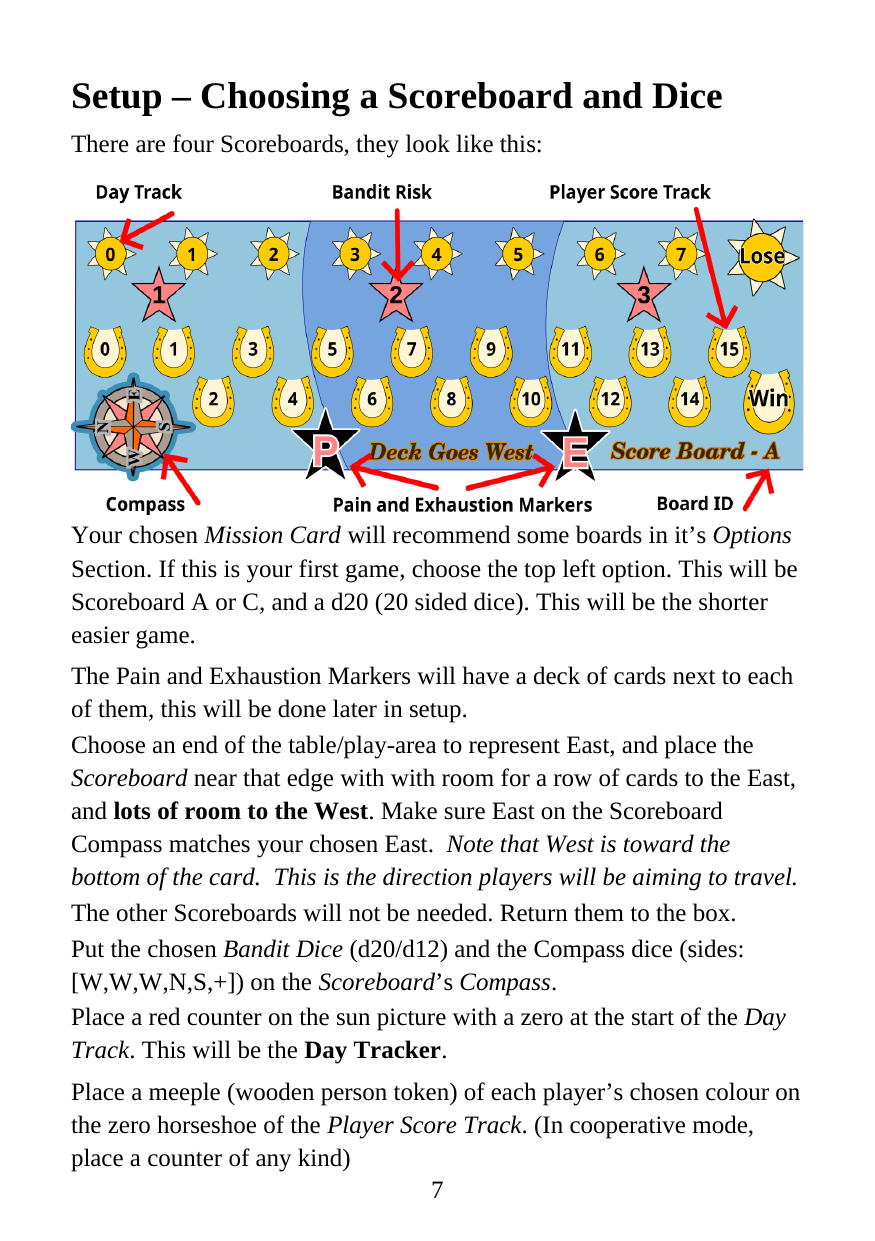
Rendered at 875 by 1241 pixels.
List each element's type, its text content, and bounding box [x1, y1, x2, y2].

subtitle Setup – Choosing a Scoreboard and Dice [71, 74, 803, 117]
text Place a red counter on the sun picture with a zero at the start of the Day Track. This will be the Day Tracker. [71, 1002, 803, 1064]
text The other Scoreboards will not be needed. Return them to the box. [71, 898, 803, 927]
text The Pain and Exhaustion Markers will have a deck of cards next to each of them, this will be done later in setup. [71, 661, 803, 723]
text There are four Scoreboards, they look like this: [71, 129, 803, 158]
text [71, 171, 803, 184]
text Choose an end of the table/play-area to represent East, and place the Scoreboard near that edge with with room for a row of cards to the East, and lots of room to the West. Make sure East on the Scoreboard Compass matches your chosen East. Note that West is toward the bottom of the card. This is the direction players will be aiming to travel. [71, 730, 803, 891]
picture [70, 184, 804, 515]
text Put the chosen Bandit Dice (d20/d12) and the Compass dice (sides:[W,W,W,N,S,+]) on the Scoreboard’s Compass. [71, 934, 803, 995]
text Your chosen Mission Card will recommend some boards in it’s Options Section. If this is your first game, choose the top left option. This will be Scoreboard A or C, and a d20 (20 sided dice). This will be the shorter easier game. [71, 515, 803, 648]
text Place a meeple (wooden person token) of each player’s chosen colour on the zero horseshoe of the Player Score Track. (In cooperative mode, place a counter of any kind) [71, 1077, 803, 1172]
